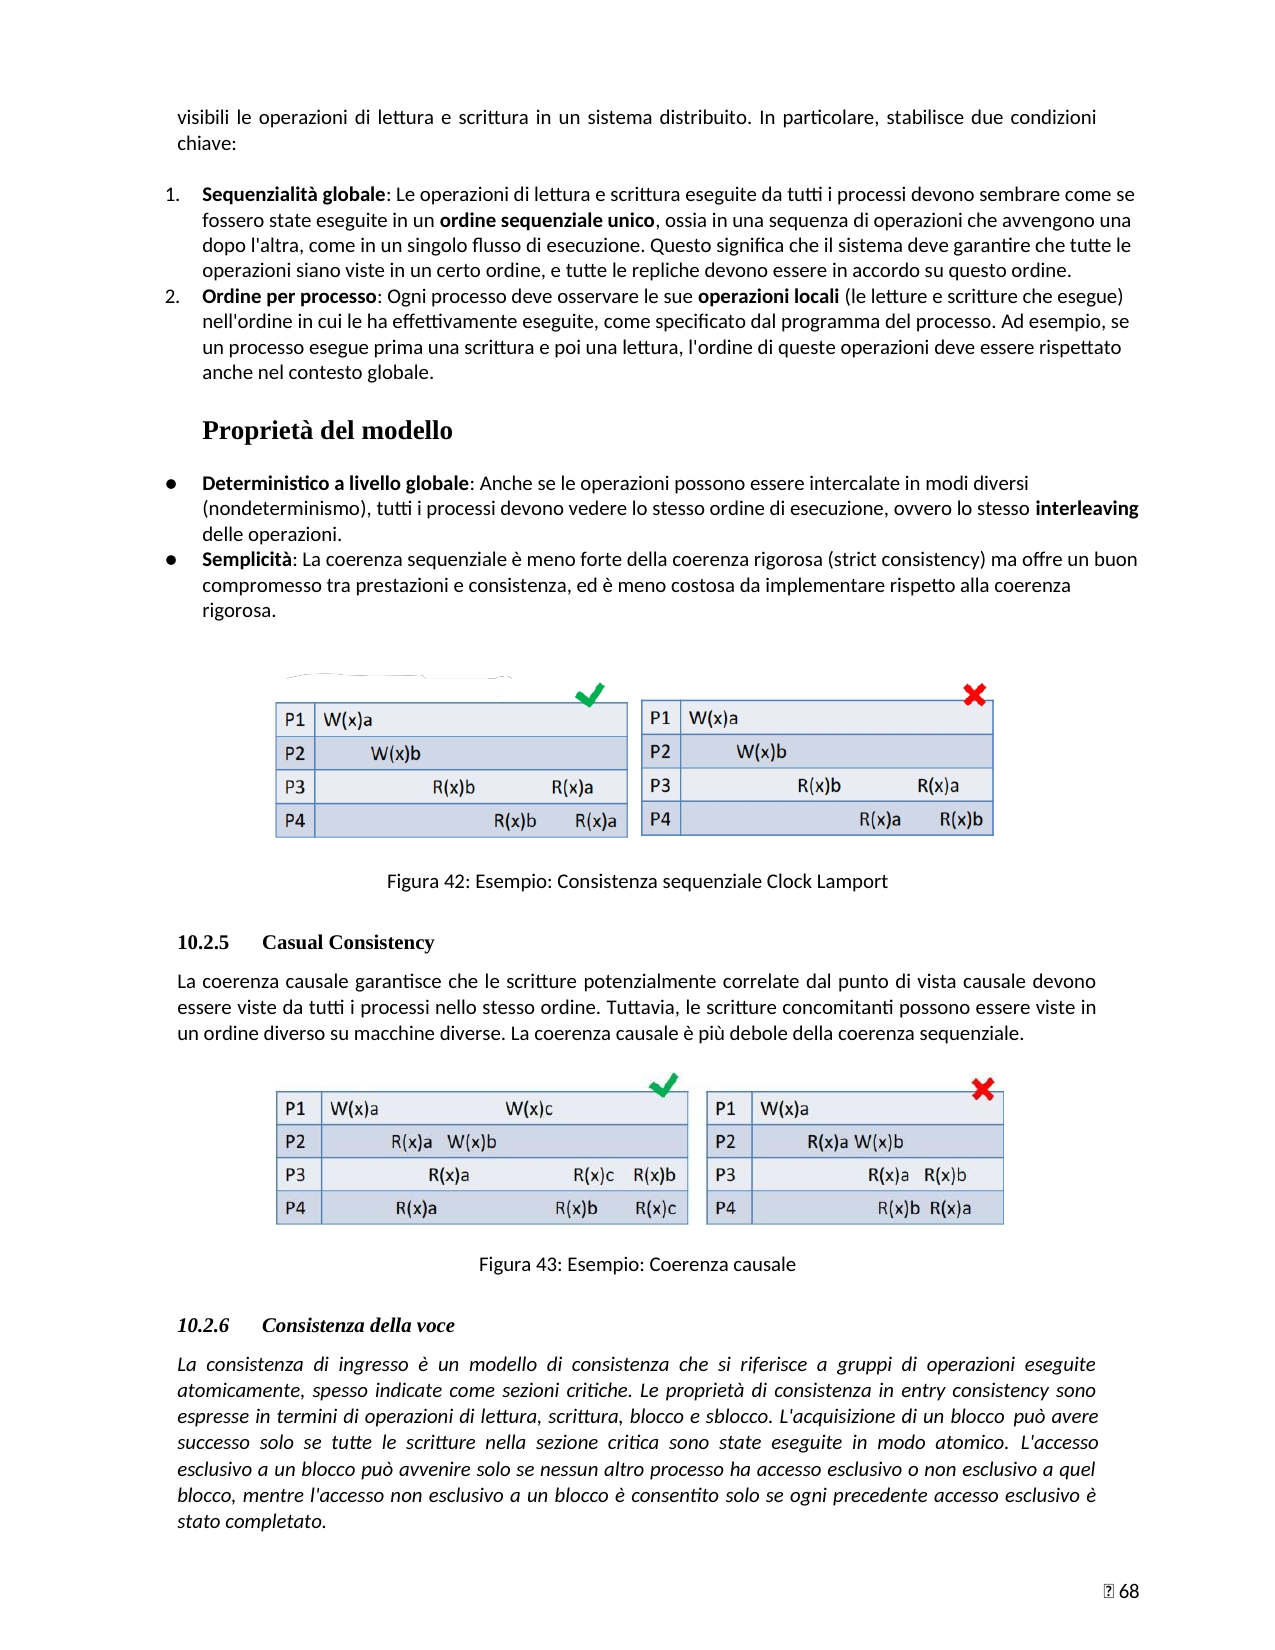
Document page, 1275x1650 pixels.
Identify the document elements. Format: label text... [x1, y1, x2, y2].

subtitle Casual Consistency [177, 929, 1139, 954]
subtitle Consistenza della voce [177, 1313, 1139, 1337]
text La coerenza causale garantisce che le scritture potenzialmente correlate dal punto di vista causale devono essere viste da tutti i processi nello stesso ordine. Tuttavia, le scritture concomitanti possono essere viste in un ordine diverso su macchine diverse. La coerenza causale è più debole della coerenza sequenziale. [177, 968, 1099, 1046]
list Semplicità: La coerenza sequenziale è meno forte della coerenza rigorosa (strict consistency) ma offre un buon compromesso tra prestazioni e consistenza, ed è meno costosa da implementare rispetto alla coerenza rigorosa. [164, 546, 1139, 623]
text Figura 42: Esempio: Consistenza sequenziale Clock Lamport [136, 868, 1139, 893]
list Ordine per processo: Ogni processo deve osservare le sue operazioni locali (le letture e scritture che esegue) nell'ordine in cui le ha effettivamente eseguite, come specificato dal programma del processo. Ad esempio, se un processo esegue prima una scrittura e poi una lettura, l'ordine di queste operazioni deve essere rispettato anche nel contesto globale. [164, 283, 1139, 385]
text La consistenza di ingresso è un modello di consistenza che si riferisce a gruppi di operazioni eseguite atomicamente, spesso indicate come sezioni critiche. Le proprietà di consistenza in entry consistency sono espresse in termini di operazioni di lettura, scrittura, blocco e sblocco. L'acquisizione di un blocco può avere successo solo se tutte le scritture nella sezione critica sono state eseguite in modo atomico. L'accesso esclusivo a un blocco può avvenire solo se nessun altro processo ha accesso esclusivo o non esclusivo a quel blocco, mentre l'accesso non esclusivo a un blocco è consentito solo se ogni precedente accesso esclusivo è stato completato. [177, 1351, 1099, 1533]
list Sequenzialità globale: Le operazioni di lettura e scrittura eseguite da tutti i processi devono sembrare come se fossero state eseguite in un ordine sequenziale unico, ossia in una sequenza di operazioni che avvengono una dopo l'altra, come in un singolo flusso di esecuzione. Questo significa che il sistema deve garantire che tutte le operazioni siano viste in un certo ordine, e tutte le repliche devono essere in accordo su questo ordine. [164, 181, 1139, 283]
picture [269, 673, 1002, 838]
text visibili le operazioni di lettura e scrittura in un sistema distribuito. In particolare, stabilisce due condizioni chiave: [177, 104, 1098, 156]
subtitle Proprietà del modello [202, 414, 1139, 445]
list Deterministico a livello globale: Anche se le operazioni possono essere intercalate in modi diversi (nondeterminismo), tutti i processi devono vedere lo stesso ordine di esecuzione, ovvero lo stesso interleaving delle operazioni. [164, 470, 1139, 546]
picture [275, 1072, 1004, 1225]
text Figura 43: Esempio: Coerenza causale [136, 1251, 1139, 1277]
